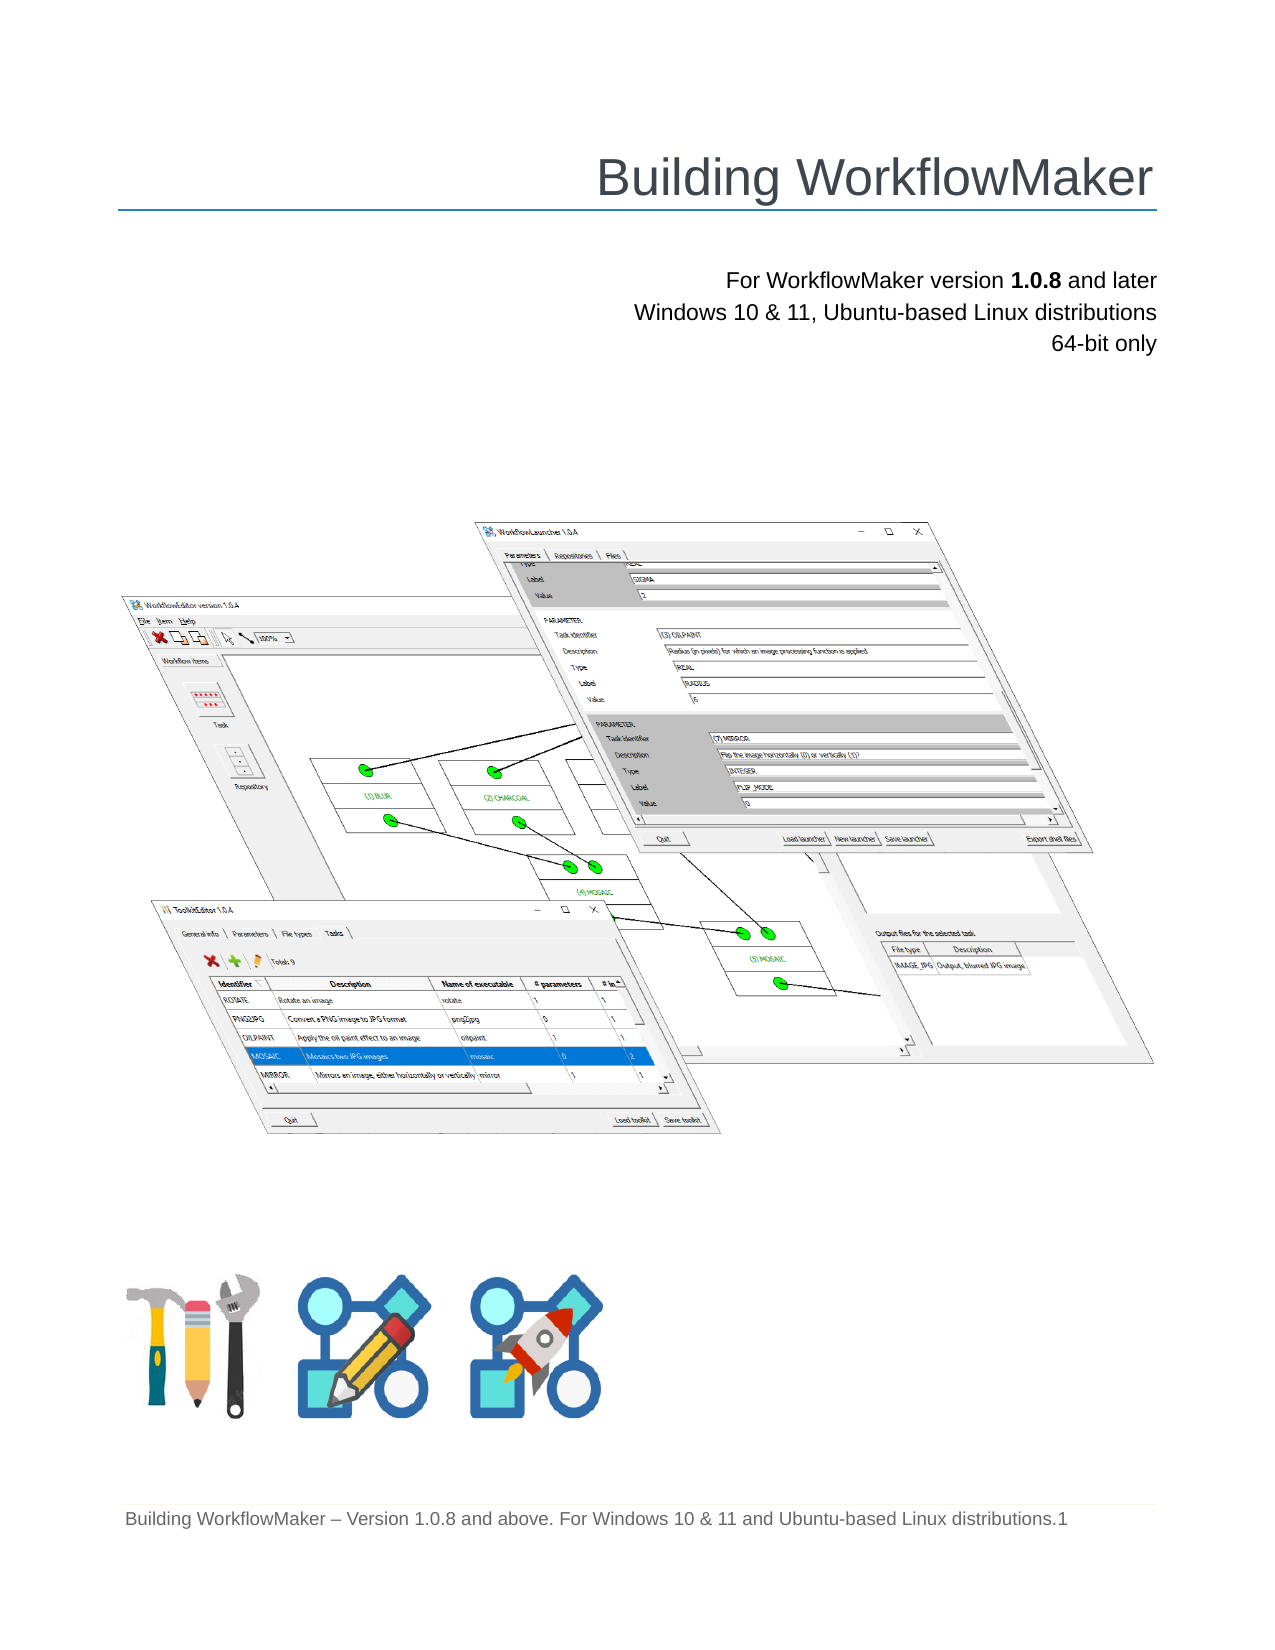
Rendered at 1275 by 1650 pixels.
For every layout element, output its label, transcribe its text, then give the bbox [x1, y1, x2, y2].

picture [118, 1267, 603, 1426]
text 64-bit only [118, 330, 1157, 357]
text For WorkflowMaker version 1.0.8 and later [118, 267, 1157, 293]
text Windows 10 & 11, Ubuntu-based Linux distributions [118, 299, 1157, 325]
picture [121, 522, 1154, 1134]
title Building WorkflowMaker [118, 143, 1157, 209]
